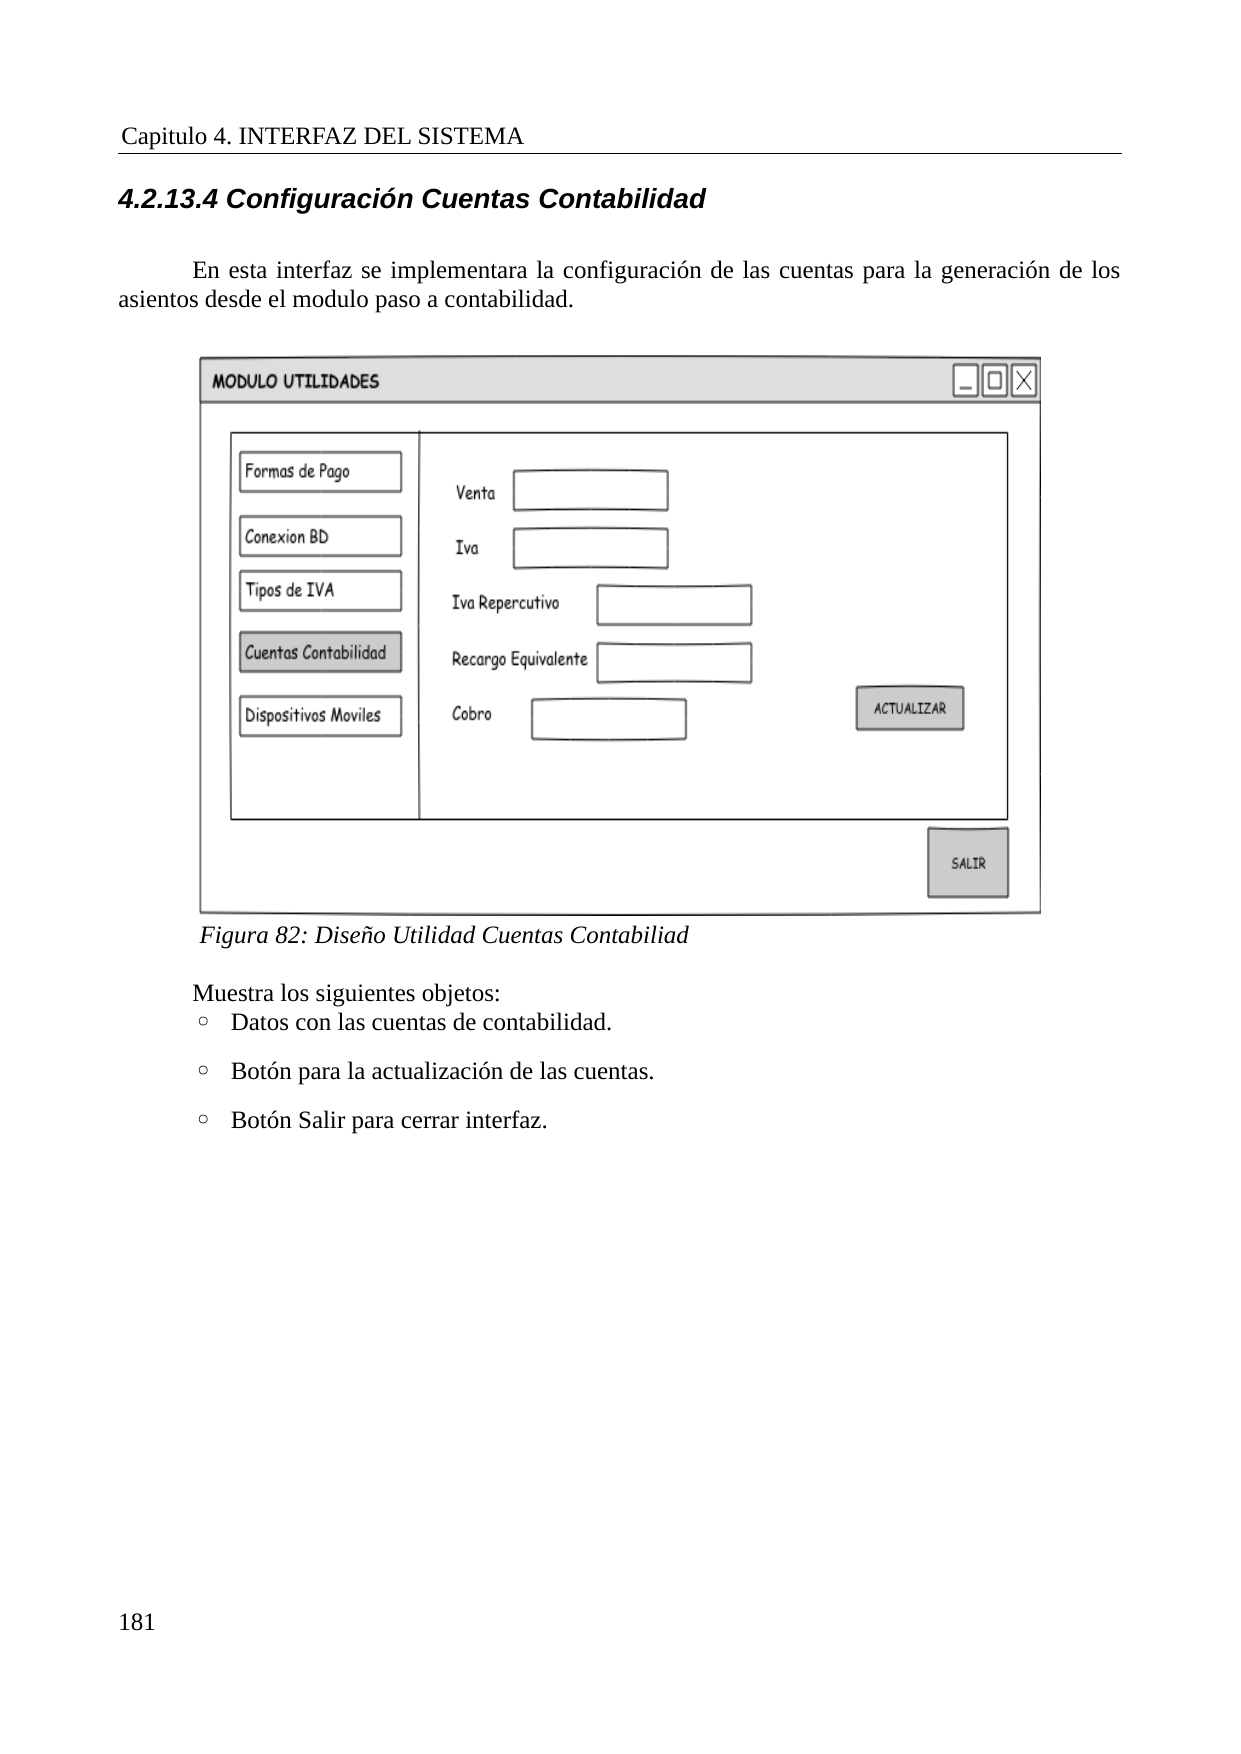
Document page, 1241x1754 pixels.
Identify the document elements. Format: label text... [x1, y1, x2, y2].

picture [199, 354, 1041, 916]
text Figura 82: Diseño Utilidad Cuentas Contabiliad [199, 916, 1041, 949]
list Datos con las cuentas de contabilidad. [193, 1007, 1122, 1036]
text Muestra los siguientes objetos: [118, 978, 1122, 1007]
list Botón Salir para cerrar interfaz. [193, 1105, 1122, 1134]
subtitle 4.2.13.4 Configuración Cuentas Contabilidad [118, 182, 1122, 214]
text En esta interfaz se implementara la configuración de las cuentas para la generación de los asientos desde el modulo paso a contabilidad. [118, 255, 1122, 313]
list Botón para la actualización de las cuentas. [193, 1056, 1122, 1085]
